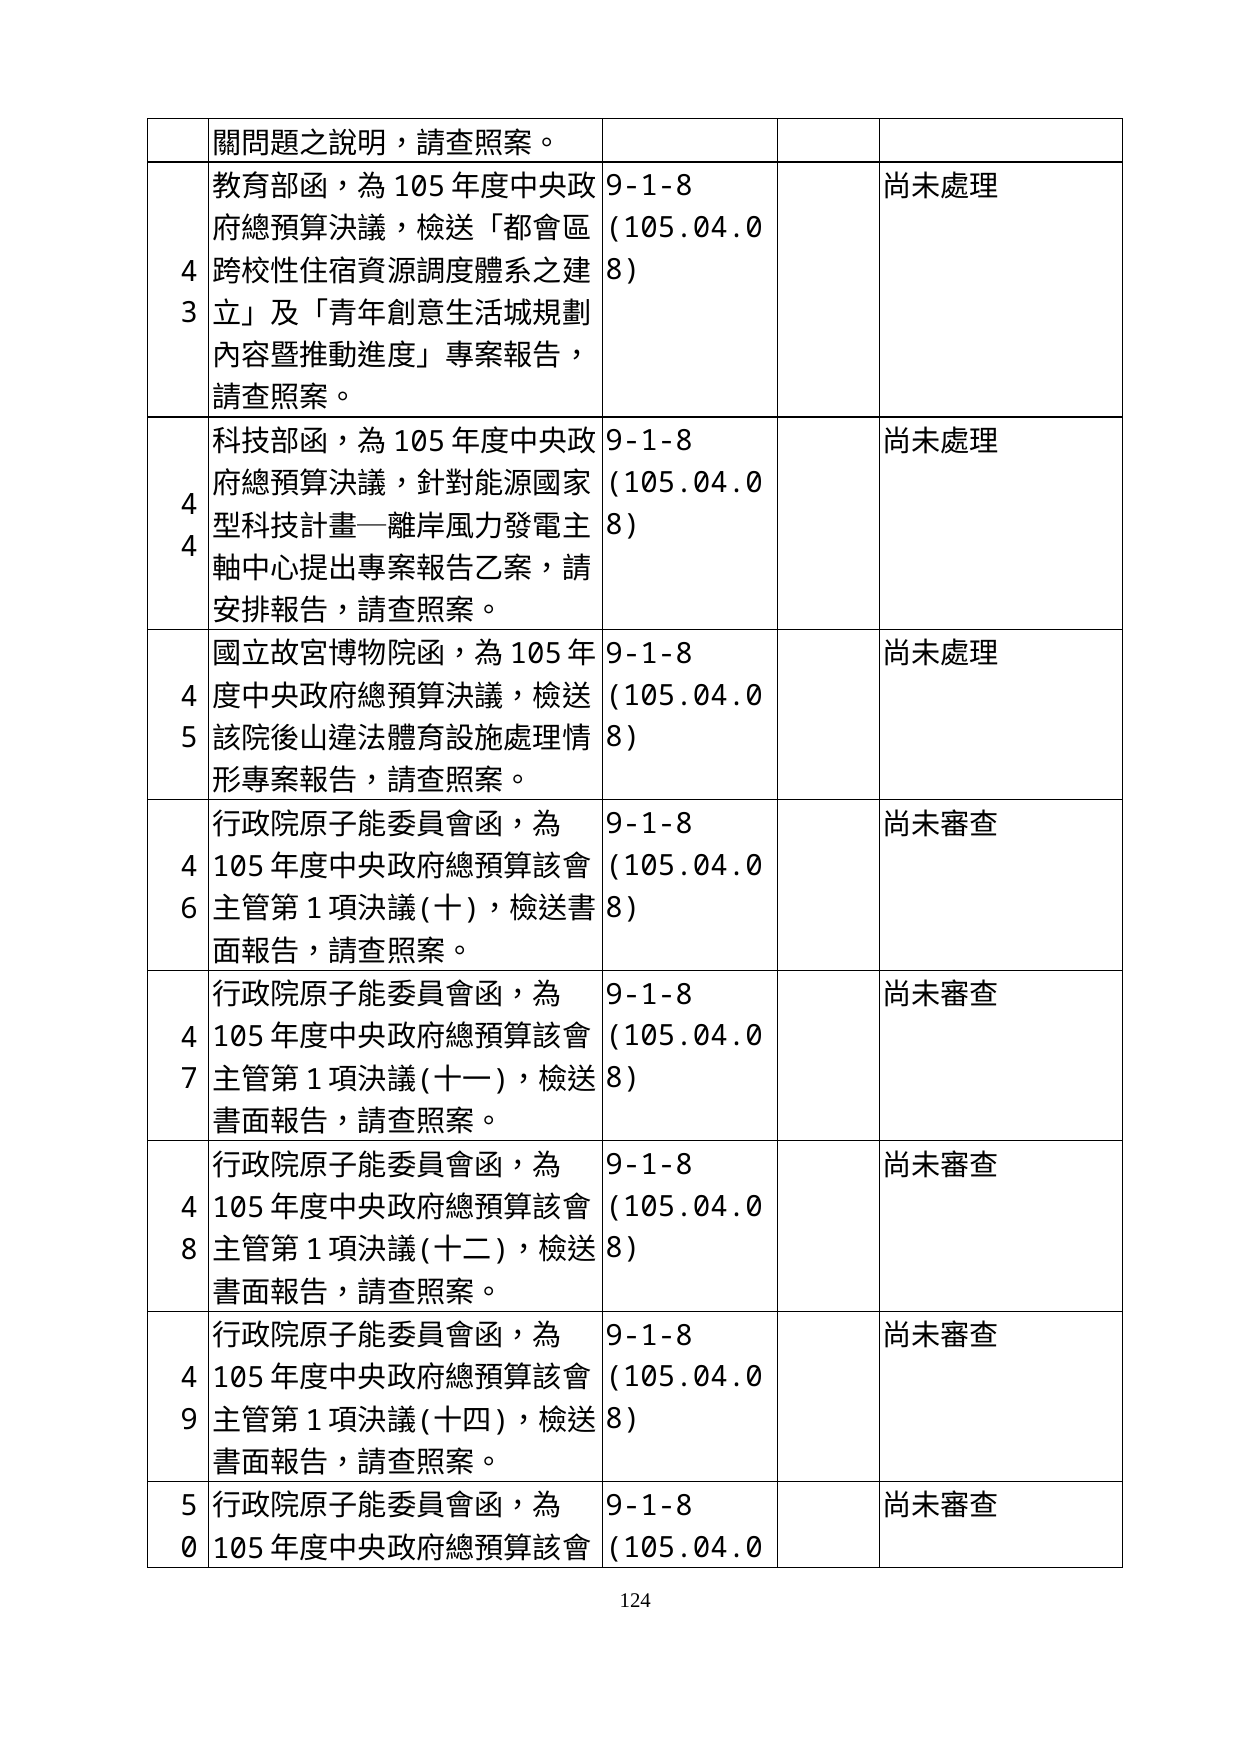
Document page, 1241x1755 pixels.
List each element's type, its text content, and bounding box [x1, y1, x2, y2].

table_cell 尚未處理 [880, 163, 1122, 416]
table_cell 9-1-8 (105.04.08) [603, 800, 777, 970]
table_cell [778, 800, 879, 970]
table_cell 9-1-8 (105.04.08) [603, 163, 777, 416]
table_cell [148, 418, 208, 629]
table_cell 行政院原子能委員會函，為105年度中央政府總預算該會主管第1項決議(十二)，檢送書面報告，請查照案。 [209, 1141, 602, 1311]
table_cell 尚未審查 [880, 971, 1122, 1140]
table_cell [148, 1141, 208, 1311]
table_cell 尚未審查 [880, 1482, 1122, 1567]
table_cell [148, 971, 208, 1140]
table_cell [148, 163, 208, 416]
table_cell 9-1-8 (105.04.08) [603, 971, 777, 1140]
table_cell [778, 1141, 879, 1311]
table_cell 教育部函，為105年度中央政府總預算決議，檢送「都會區跨校性住宿資源調度體系之建立」及「青年創意生活城規劃內容暨推動進度」專案報告，請查照案。 [209, 163, 602, 416]
table_cell 9-1-8 (105.04.08) [603, 1141, 777, 1311]
table_cell 9-1-8 (105.04.0 [603, 1482, 777, 1567]
table_cell [778, 630, 879, 799]
table_cell 尚未審查 [880, 800, 1122, 970]
table_cell 尚未處理 [880, 418, 1122, 629]
table_cell 國立故宮博物院函，為105年度中央政府總預算決議，檢送該院後山違法體育設施處理情形專案報告，請查照案。 [209, 630, 602, 799]
table_cell [603, 119, 777, 161]
table_cell 9-1-8 (105.04.08) [603, 418, 777, 629]
table_cell [880, 119, 1122, 161]
table_cell 行政院原子能委員會函，為105年度中央政府總預算該會 [209, 1482, 602, 1567]
table_cell 行政院原子能委員會函，為105年度中央政府總預算該會主管第1項決議(十)，檢送書面報告，請查照案。 [209, 800, 602, 970]
table_cell 行政院原子能委員會函，為105年度中央政府總預算該會主管第1項決議(十四)，檢送書面報告，請查照案。 [209, 1312, 602, 1481]
table_cell [148, 1312, 208, 1481]
table_cell 9-1-8 (105.04.08) [603, 630, 777, 799]
table_cell 尚未處理 [880, 630, 1122, 799]
table_cell 行政院原子能委員會函，為105年度中央政府總預算該會主管第1項決議(十一)，檢送書面報告，請查照案。 [209, 971, 602, 1140]
table_cell 尚未審查 [880, 1312, 1122, 1481]
table_cell [148, 119, 208, 161]
table_cell [148, 800, 208, 970]
table_cell [148, 630, 208, 799]
table_cell [778, 119, 879, 161]
table_cell 尚未審查 [880, 1141, 1122, 1311]
table_cell [778, 418, 879, 629]
table_cell 關問題之說明，請查照案。 [209, 119, 602, 161]
table_cell [148, 1482, 208, 1567]
table_cell 9-1-8 (105.04.08) [603, 1312, 777, 1481]
table_cell [778, 971, 879, 1140]
table_cell 科技部函，為105年度中央政府總預算決議，針對能源國家型科技計畫─離岸風力發電主軸中心提出專案報告乙案，請安排報告，請查照案。 [209, 418, 602, 629]
table_cell [778, 163, 879, 416]
table_cell [778, 1482, 879, 1567]
table_cell [778, 1312, 879, 1481]
